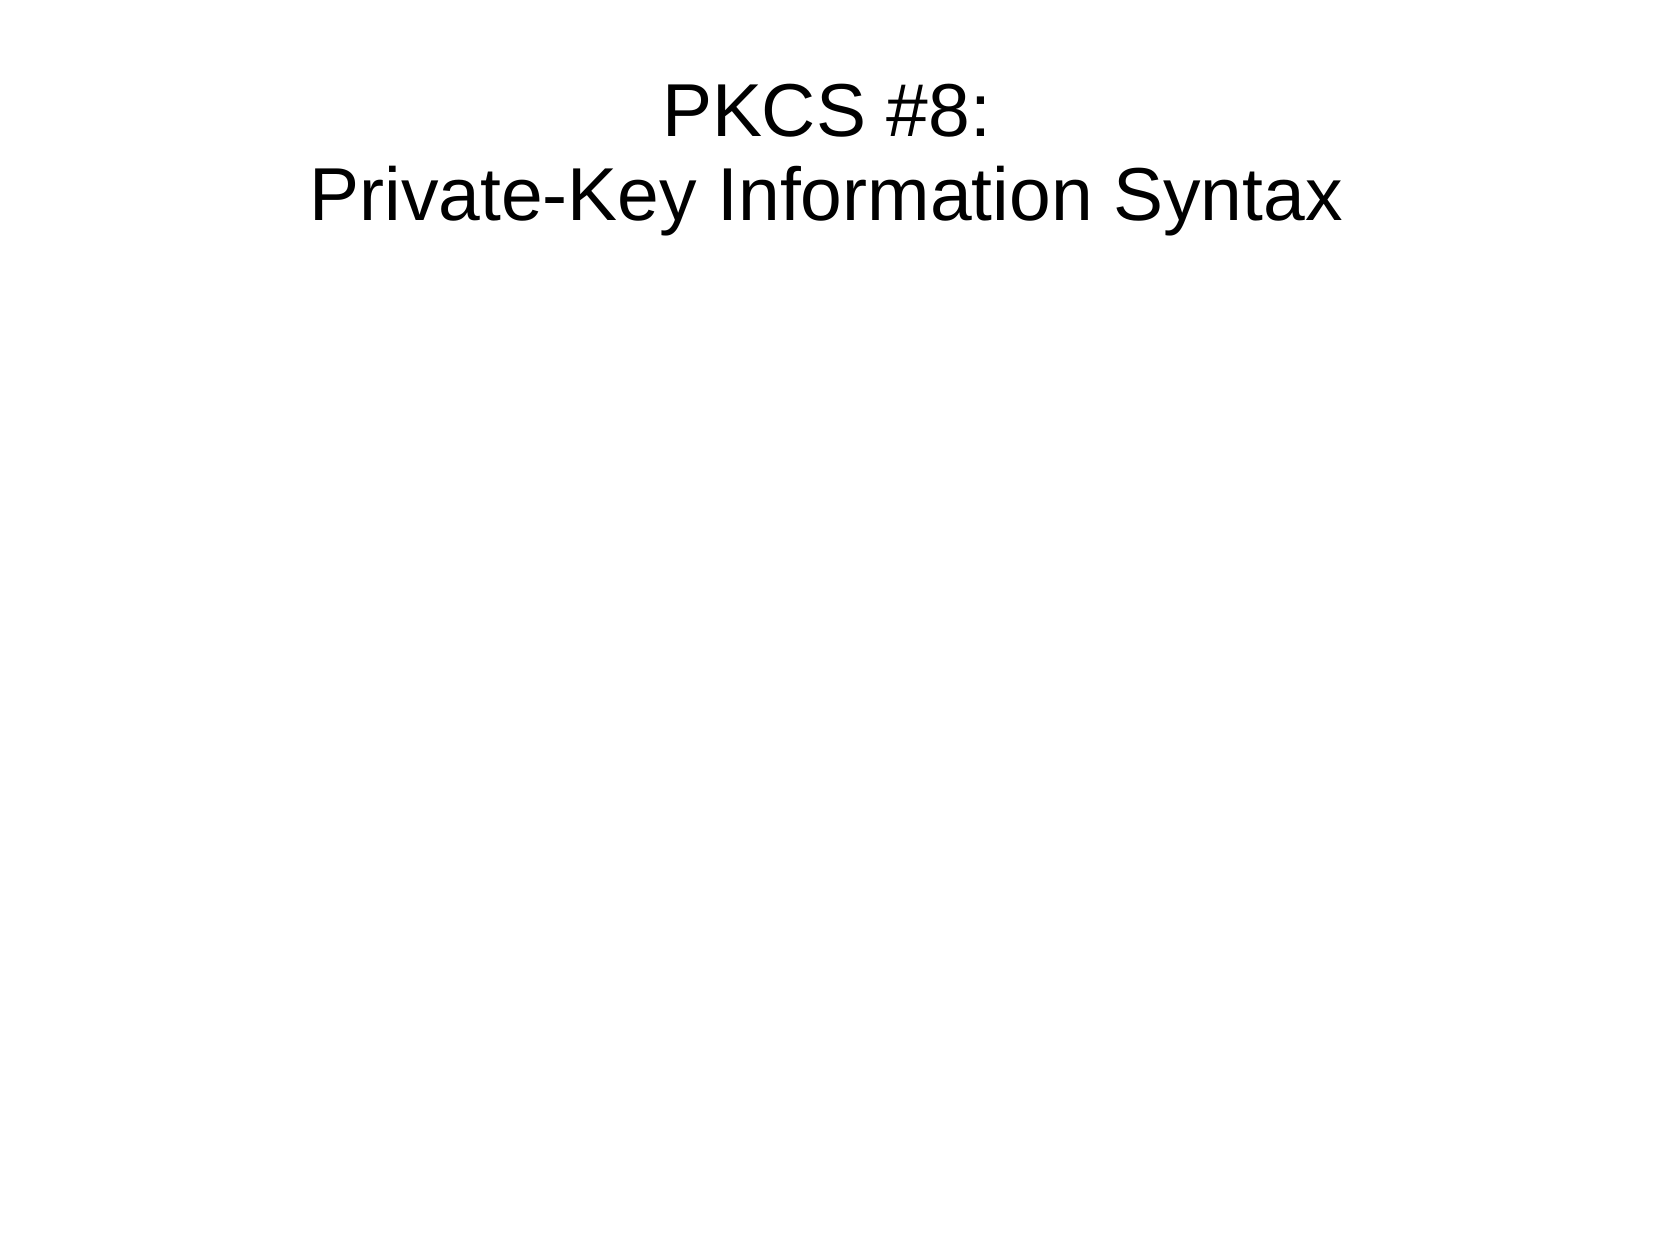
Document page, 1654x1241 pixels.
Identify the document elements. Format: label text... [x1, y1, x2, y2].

title PKCS #8: Private-Key Information Syntax [82, 49, 1571, 257]
